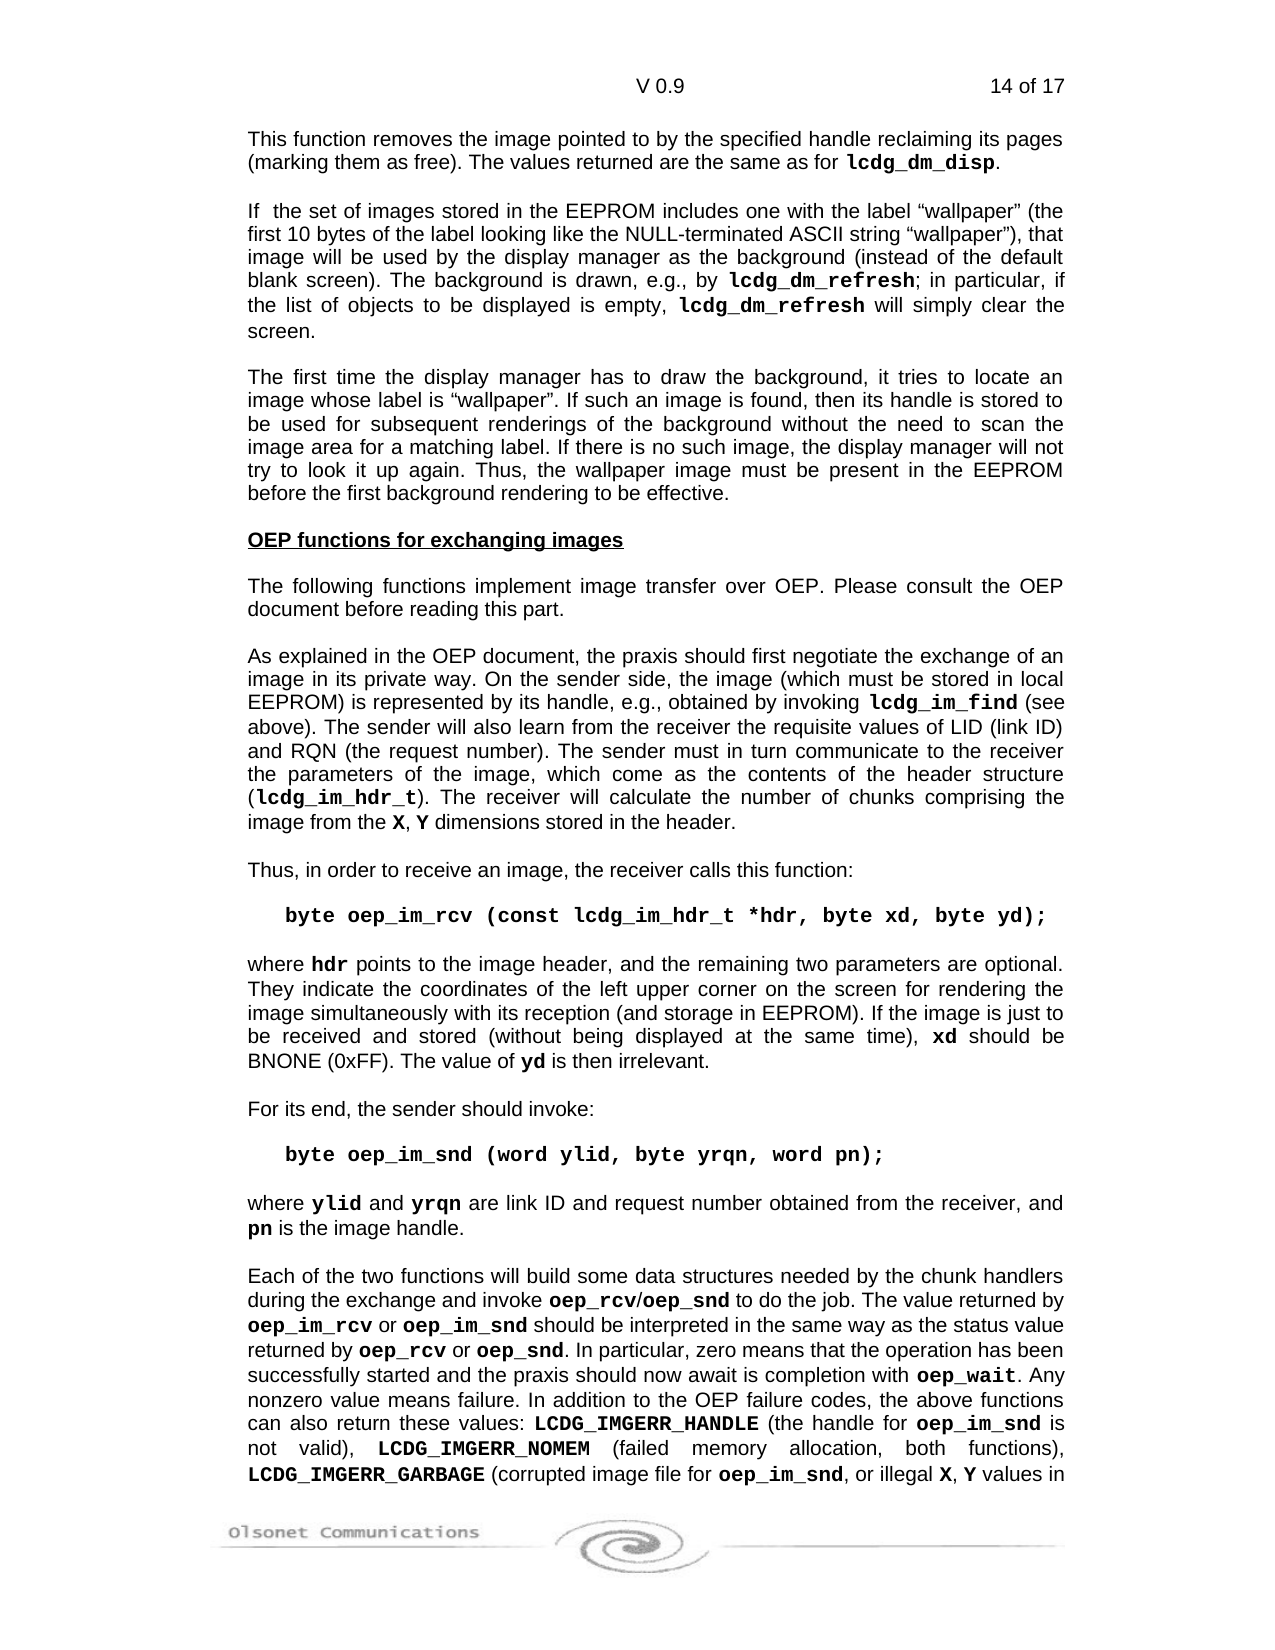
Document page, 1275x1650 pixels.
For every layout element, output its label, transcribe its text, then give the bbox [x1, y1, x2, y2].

text This function removes the image pointed to by the specified handle reclaiming its pages (marking them as free). The values returned are the same as for lcdg_dm_disp. [247, 128, 1065, 176]
text The first time the display manager has to draw the background, it tries to locate an image whose label is “wallpaper”. If such an image is found, then its handle is stored to be used for subsequent renderings of the background without the need to scan the image area for a matching label. If there is no such image, the display manager will not try to look it up again. Thus, the wallpaper image must be present in the EEPROM before the first background rendering to be effective. [247, 366, 1065, 505]
text If the set of images stored in the EEPROM includes one with the label “wallpaper” (the first 10 bytes of the label looking like the NULL-terminated ASCII string “wallpaper”), that image will be used by the display manager as the background (instead of the default blank screen). The background is drawn, e.g., by lcdg_dm_refresh; in particular, if the list of objects to be displayed is empty, lcdg_dm_refresh will simply clear the screen. [247, 199, 1065, 342]
list byte oep_im_snd (word ylid, byte yrqn, word pn); [247, 1144, 1065, 1168]
picture [210, 1504, 1065, 1596]
text The following functions implement image transfer over OEP. Please consult the OEP document before reading this part. [247, 575, 1065, 621]
subtitle OEP functions for exchanging images [247, 528, 1065, 551]
text Thus, in order to receive an image, the receiver calls this function: [247, 859, 1065, 882]
list byte oep_im_rcv (const lcdg_im_hdr_t *hdr, byte xd, byte yd); [247, 906, 1065, 929]
text Each of the two functions will build some data structures needed by the chunk handlers during the exchange and invoke oep_rcv/oep_snd to do the job. The value returned by oep_im_rcv or oep_im_snd should be interpreted in the same way as the status value returned by oep_rcv or oep_snd. In particular, zero means that the operation has been successfully started and the praxis should now await is completion with oep_wait. Any nonzero value means failure. In addition to the OEP failure codes, the above functions can also return these values: LCDG_IMGERR_HANDLE (the handle for oep_im_snd is not valid), LCDG_IMGERR_NOMEM (failed memory allocation, both functions), LCDG_IMGERR_GARBAGE (corrupted image file for oep_im_snd, or illegal X, Y values in [247, 1265, 1065, 1487]
text As explained in the OEP document, the praxis should first negotiate the exchange of an image in its private way. On the sender side, the image (which must be stored in local EEPROM) is represented by its handle, e.g., obtained by invoking lcdg_im_find (see above). The sender will also learn from the receiver the requisite values of LID (link ID) and RQN (the request number). The sender must in turn communicate to the receiver the parameters of the image, which come as the contents of the header structure (lcdg_im_hdr_t). The receiver will calculate the number of chunks comprising the image from the X, Y dimensions stored in the header. [247, 644, 1065, 836]
text where ylid and yrqn are link ID and request number obtained from the receiver, and pn is the image handle. [247, 1192, 1065, 1242]
text For its end, the sender should invoke: [247, 1098, 1065, 1121]
text where hdr points to the image header, and the remaining two parameters are optional. They indicate the coordinates of the left upper corner on the screen for rendering the image simultaneously with its reception (and storage in EEPROM). If the image is just to be received and stored (without being displayed at the same time), xd should be BNONE (0xFF). The value of yd is then irrelevant. [247, 953, 1065, 1074]
